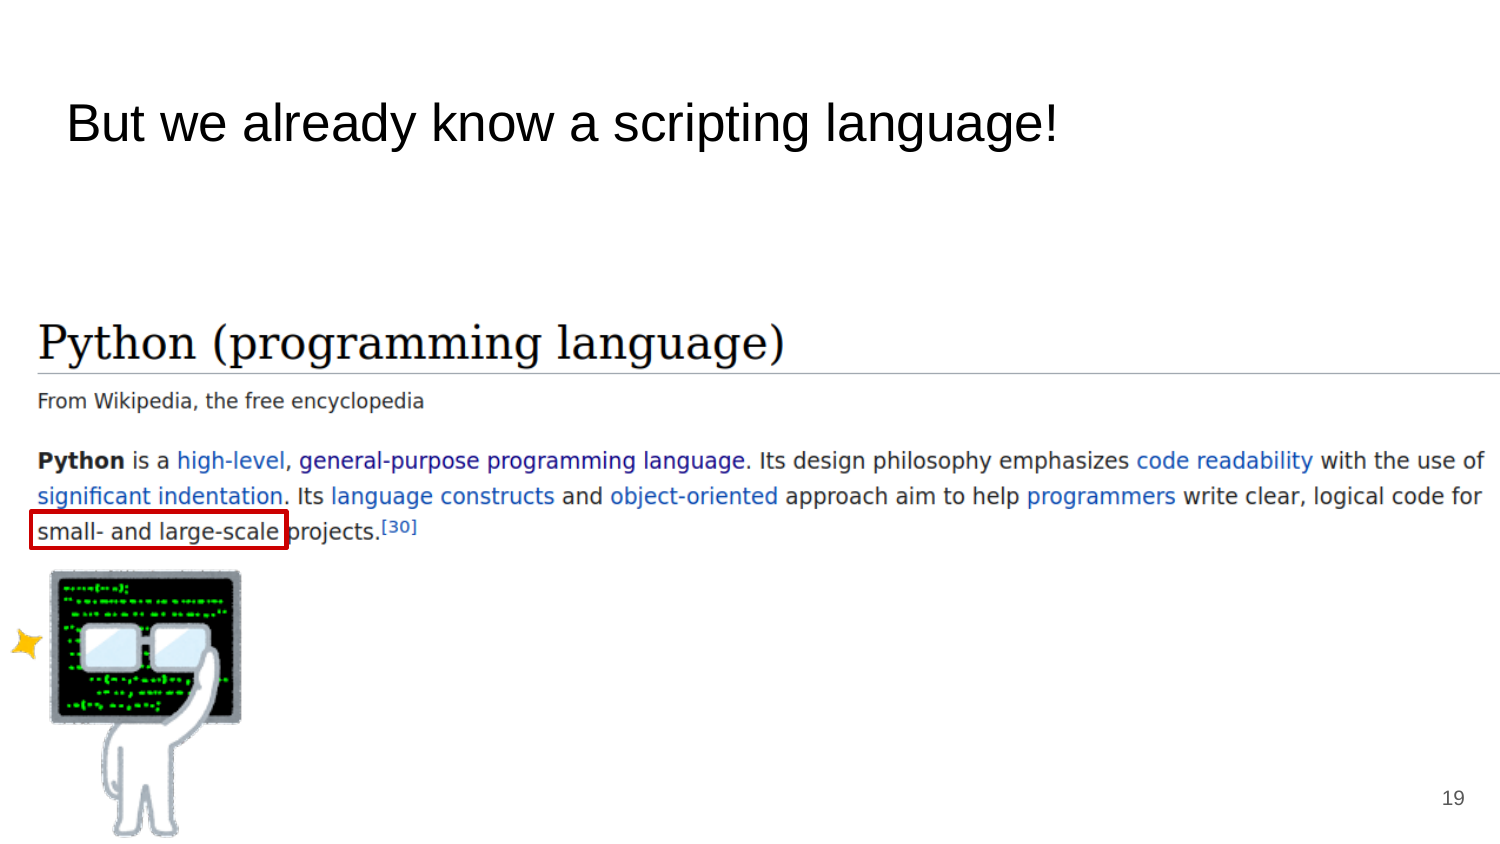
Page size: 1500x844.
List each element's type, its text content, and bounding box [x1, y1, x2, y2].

title But we already know a scripting language! [51, 72, 1449, 167]
picture [0, 289, 1500, 554]
slide_number [1389, 764, 1480, 830]
picture [0, 562, 282, 844]
